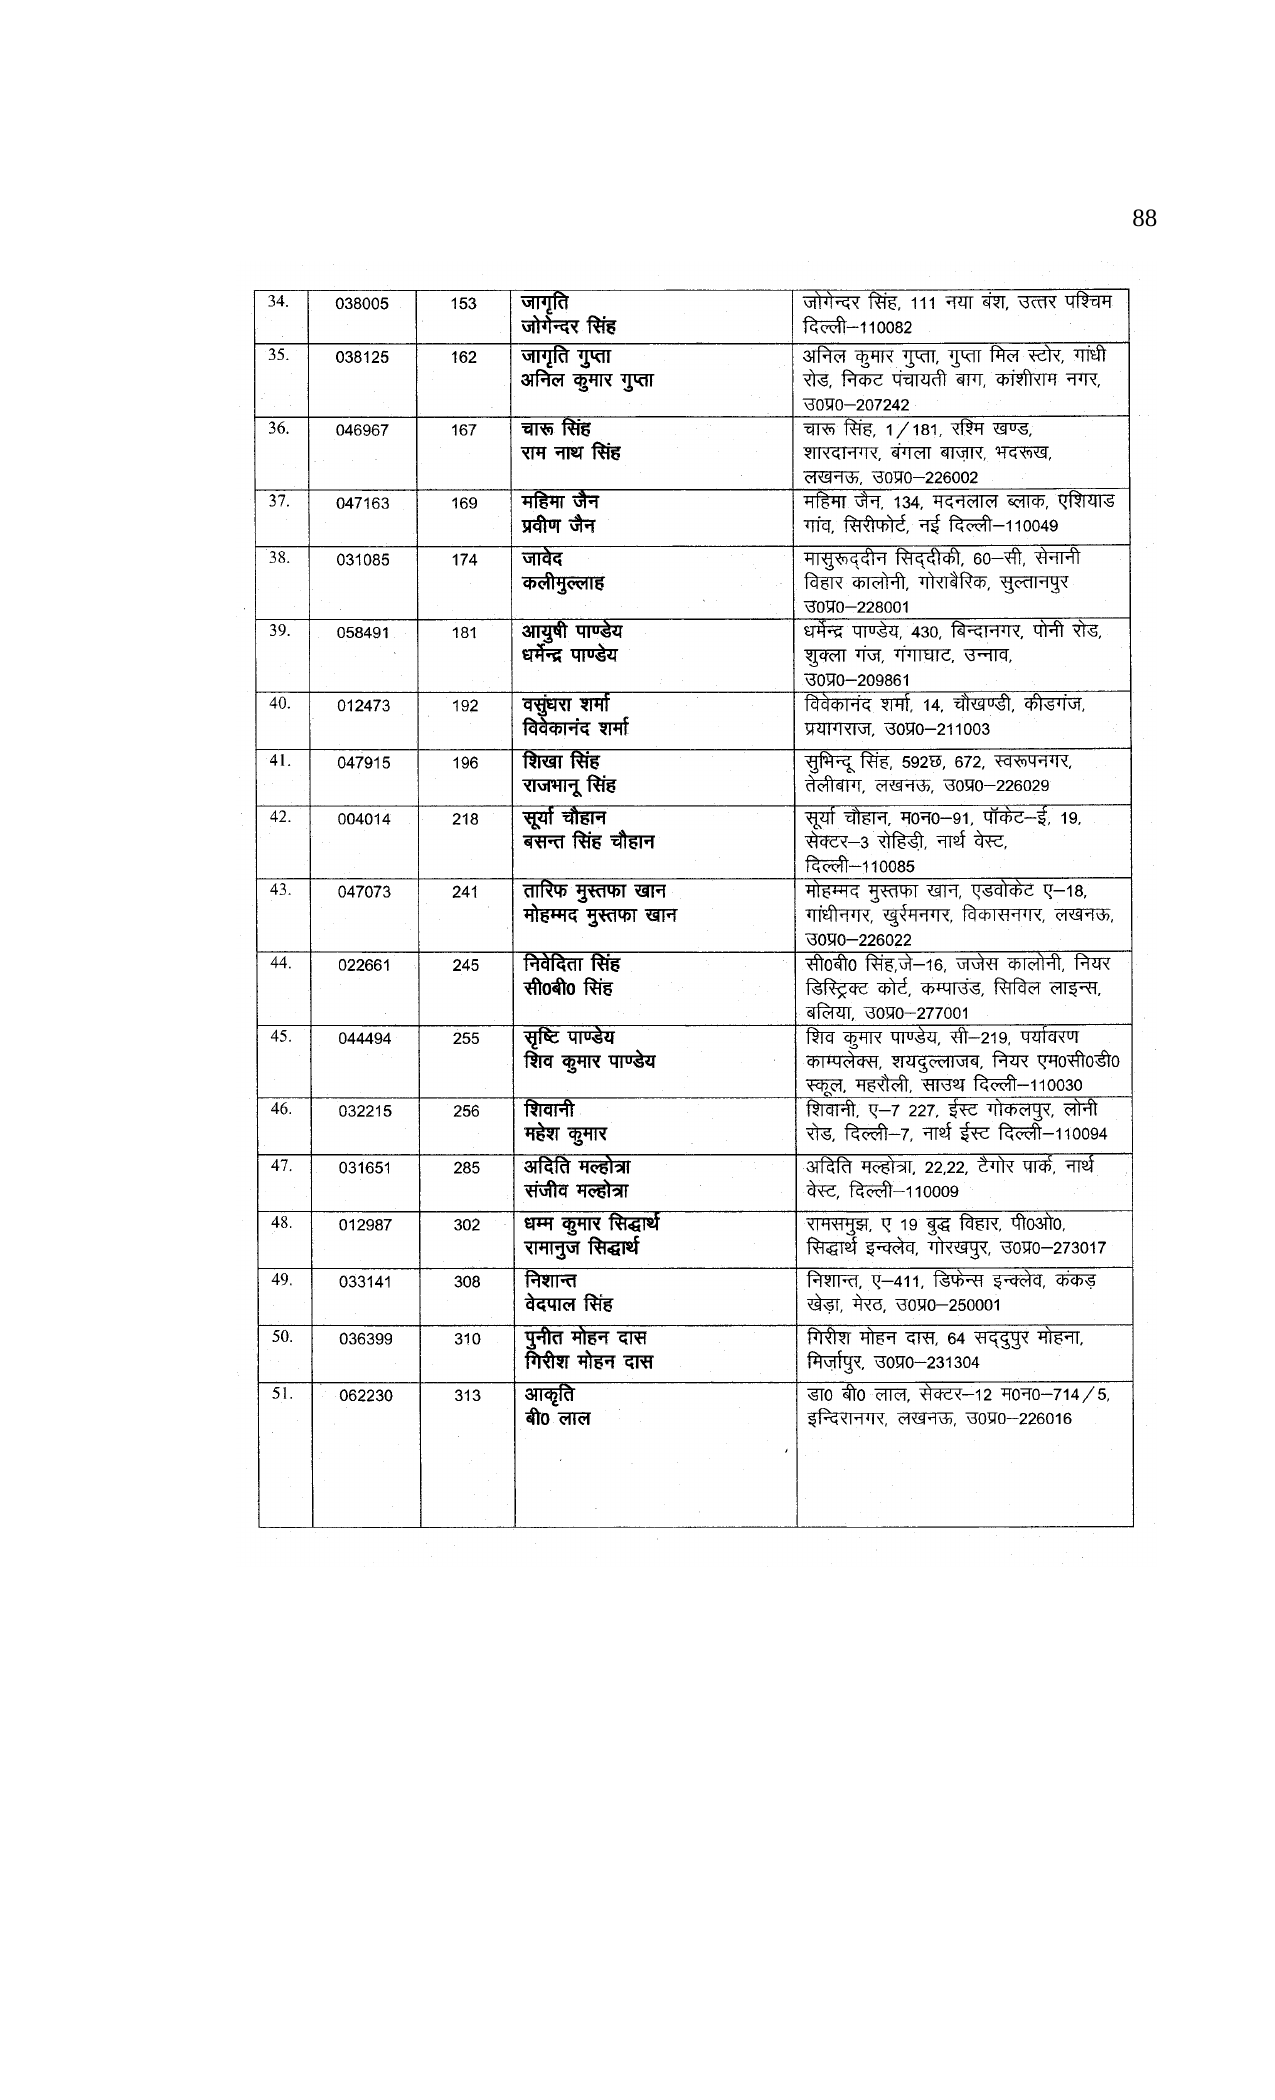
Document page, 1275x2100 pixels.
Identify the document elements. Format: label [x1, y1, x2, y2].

picture [236, 261, 1157, 1567]
